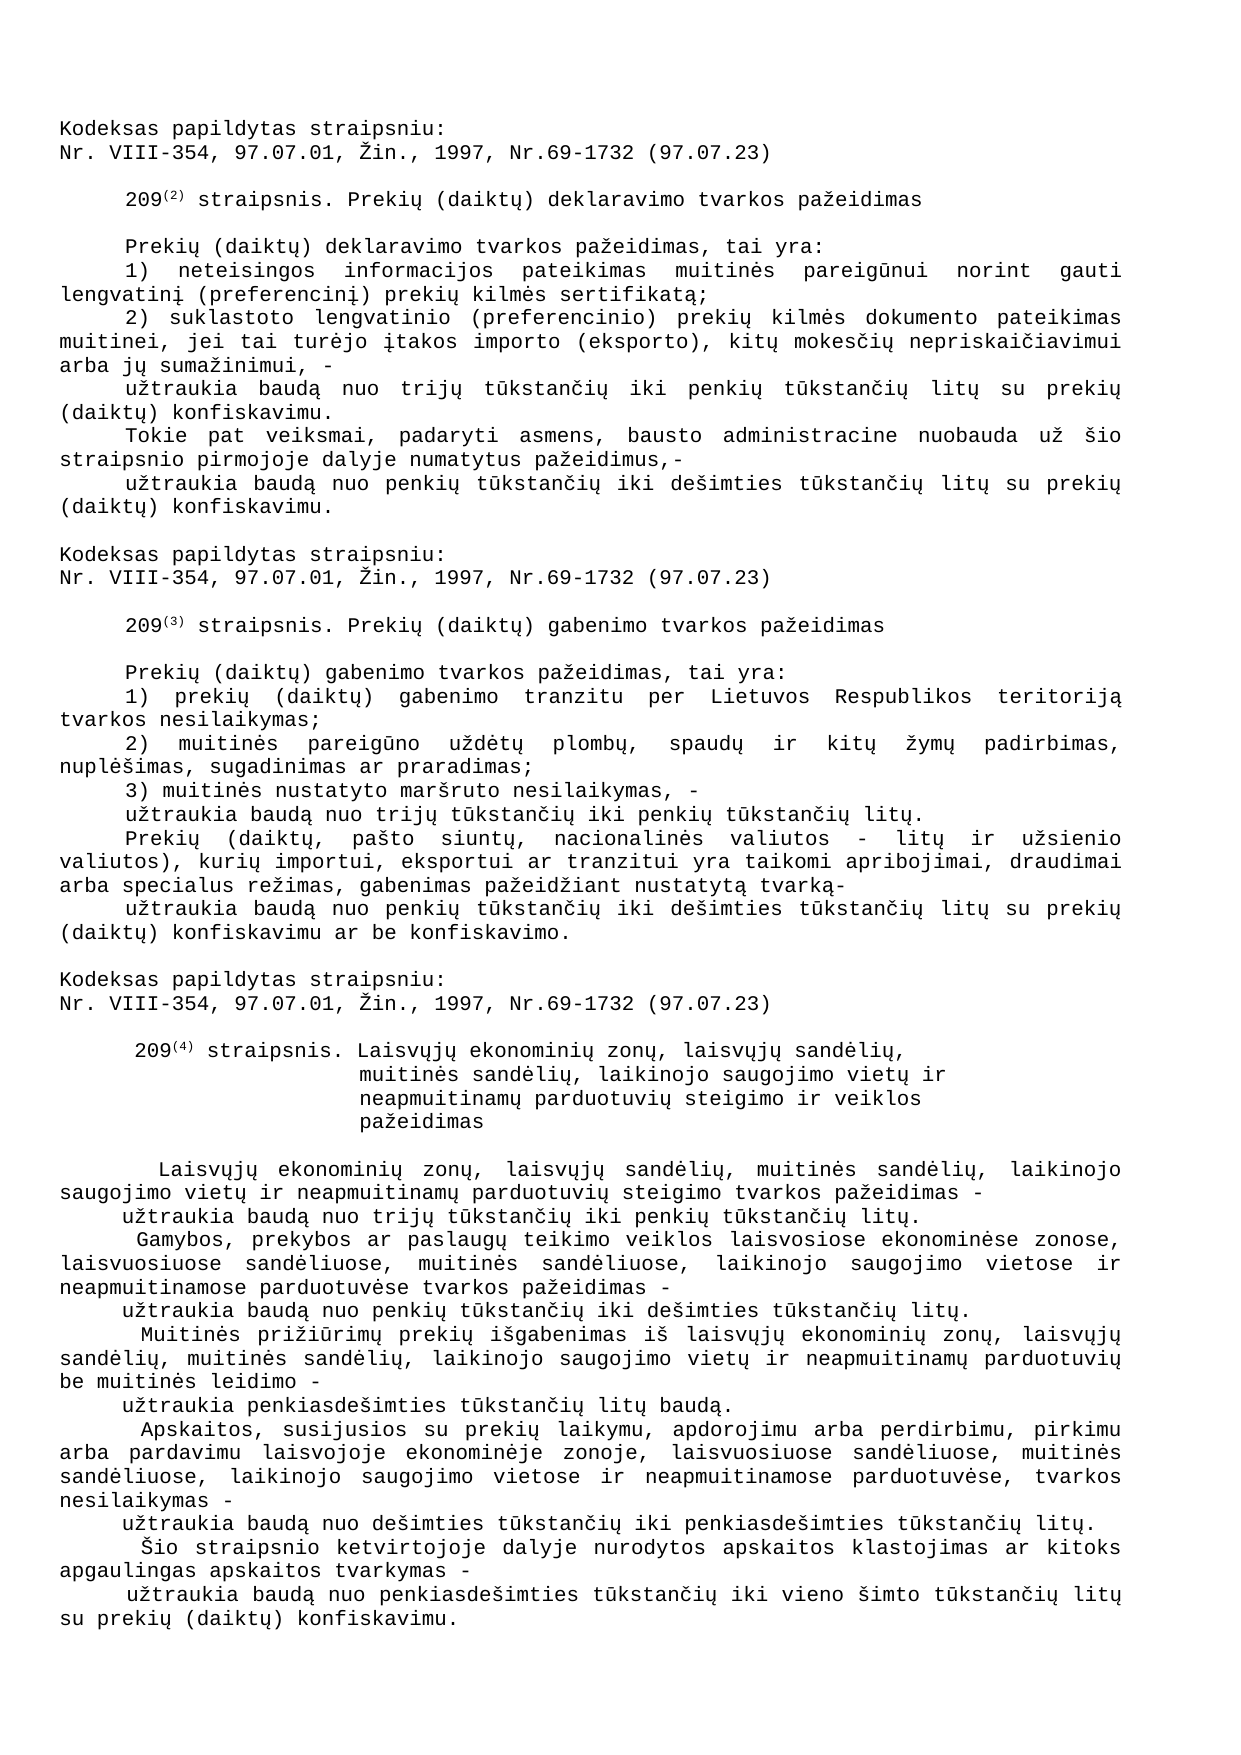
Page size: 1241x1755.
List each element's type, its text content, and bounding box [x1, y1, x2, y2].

text Gamybos, prekybos ar paslaugų teikimo veiklos laisvosiose ekonominėse zonose, laisvuosiuose sandėliuose, muitinės sandėliuose, laikinojo saugojimo vietose ir neapmuitinamose parduotuvėse tvarkos pažeidimas - [59, 1229, 1122, 1300]
text 209(3) straipsnis. Prekių (daiktų) gabenimo tvarkos pažeidimas [59, 615, 1122, 638]
text Nr. VIII-354, 97.07.01, Žin., 1997, Nr.69-1732 (97.07.23) [59, 567, 1122, 591]
text Laisvųjų ekonominių zonų, laisvųjų sandėlių, muitinės sandėlių, laikinojo saugojimo vietų ir neapmuitinamų parduotuvių steigimo tvarkos pažeidimas - [59, 1158, 1122, 1206]
text Nr. VIII-354, 97.07.01, Žin., 1997, Nr.69-1732 (97.07.23) [59, 142, 1122, 165]
text užtraukia baudą nuo penkių tūkstančių iki dešimties tūkstančių litų su prekių (daiktų) konfiskavimu. [59, 473, 1122, 520]
text 1) prekių (daiktų) gabenimo tranzitu per Lietuvos Respublikos teritoriją tvarkos nesilaikymas; [59, 686, 1122, 733]
text Prekių (daiktų) gabenimo tvarkos pažeidimas, tai yra: [59, 662, 1122, 686]
text Muitinės prižiūrimų prekių išgabenimas iš laisvųjų ekonominių zonų, laisvųjų sandėlių, muitinės sandėlių, laikinojo saugojimo vietų ir neapmuitinamų parduotuvių be muitinės leidimo - [59, 1324, 1122, 1395]
text Šio straipsnio ketvirtojoje dalyje nurodytos apskaitos klastojimas ar kitoks apgaulingas apskaitos tvarkymas - [59, 1537, 1122, 1584]
text Nr. VIII-354, 97.07.01, Žin., 1997, Nr.69-1732 (97.07.23) [59, 993, 1122, 1017]
text Tokie pat veiksmai, padaryti asmens, bausto administracine nuobauda už šio straipsnio pirmojoje dalyje numatytus pažeidimus,- [59, 426, 1122, 473]
text Prekių (daiktų) deklaravimo tvarkos pažeidimas, tai yra: [59, 236, 1122, 260]
text 2) muitinės pareigūno uždėtų plombų, spaudų ir kitų žymų padirbimas, nuplėšimas, sugadinimas ar praradimas; [59, 733, 1122, 780]
text užtraukia baudą nuo penkiasdešimties tūkstančių iki vieno šimto tūkstančių litų su prekių (daiktų) konfiskavimu. [59, 1584, 1122, 1631]
text užtraukia baudą nuo penkių tūkstančių iki dešimties tūkstančių litų su prekių (daiktų) konfiskavimu ar be konfiskavimo. [59, 898, 1122, 946]
text 1) neteisingos informacijos pateikimas muitinės pareigūnui norint gauti lengvatinį (preferencinį) prekių kilmės sertifikatą; [59, 260, 1122, 307]
text užtraukia baudą nuo trijų tūkstančių iki penkių tūkstančių litų. [59, 804, 1122, 827]
text užtraukia baudą nuo trijų tūkstančių iki penkių tūkstančių litų. [59, 1206, 1122, 1229]
text užtraukia penkiasdešimties tūkstančių litų baudą. [59, 1395, 1122, 1419]
text 2) suklastoto lengvatinio (preferencinio) prekių kilmės dokumento pateikimas muitinei, jei tai turėjo įtakos importo (eksporto), kitų mokesčių nepriskaičiavimui arba jų sumažinimui, - [59, 307, 1122, 378]
text užtraukia baudą nuo trijų tūkstančių iki penkių tūkstančių litų su prekių (daiktų) konfiskavimu. [59, 378, 1122, 426]
text muitinės sandėlių, laikinojo saugojimo vietų ir [134, 1064, 1122, 1088]
text neapmuitinamų parduotuvių steigimo ir veiklos [134, 1088, 1122, 1111]
text 209(4) straipsnis. Laisvųjų ekonominių zonų, laisvųjų sandėlių, [134, 1040, 1122, 1064]
text Kodeksas papildytas straipsniu: [59, 544, 1122, 567]
text Kodeksas papildytas straipsniu: [59, 969, 1122, 993]
text užtraukia baudą nuo dešimties tūkstančių iki penkiasdešimties tūkstančių litų. [59, 1513, 1122, 1537]
text 209(2) straipsnis. Prekių (daiktų) deklaravimo tvarkos pažeidimas [59, 189, 1122, 213]
text Kodeksas papildytas straipsniu: [59, 118, 1122, 142]
text Apskaitos, susijusios su prekių laikymu, apdorojimu arba perdirbimu, pirkimu arba pardavimu laisvojoje ekonominėje zonoje, laisvuosiuose sandėliuose, muitinės sandėliuose, laikinojo saugojimo vietose ir neapmuitinamose parduotuvėse, tvarkos nesilaikymas - [59, 1419, 1122, 1513]
text užtraukia baudą nuo penkių tūkstančių iki dešimties tūkstančių litų. [59, 1300, 1122, 1324]
text Prekių (daiktų, pašto siuntų, nacionalinės valiutos - litų ir užsienio valiutos), kurių importui, eksportui ar tranzitui yra taikomi apribojimai, draudimai arba specialus režimas, gabenimas pažeidžiant nustatytą tvarką- [59, 827, 1122, 898]
text 3) muitinės nustatyto maršruto nesilaikymas, - [59, 780, 1122, 804]
text pažeidimas [134, 1111, 1122, 1135]
